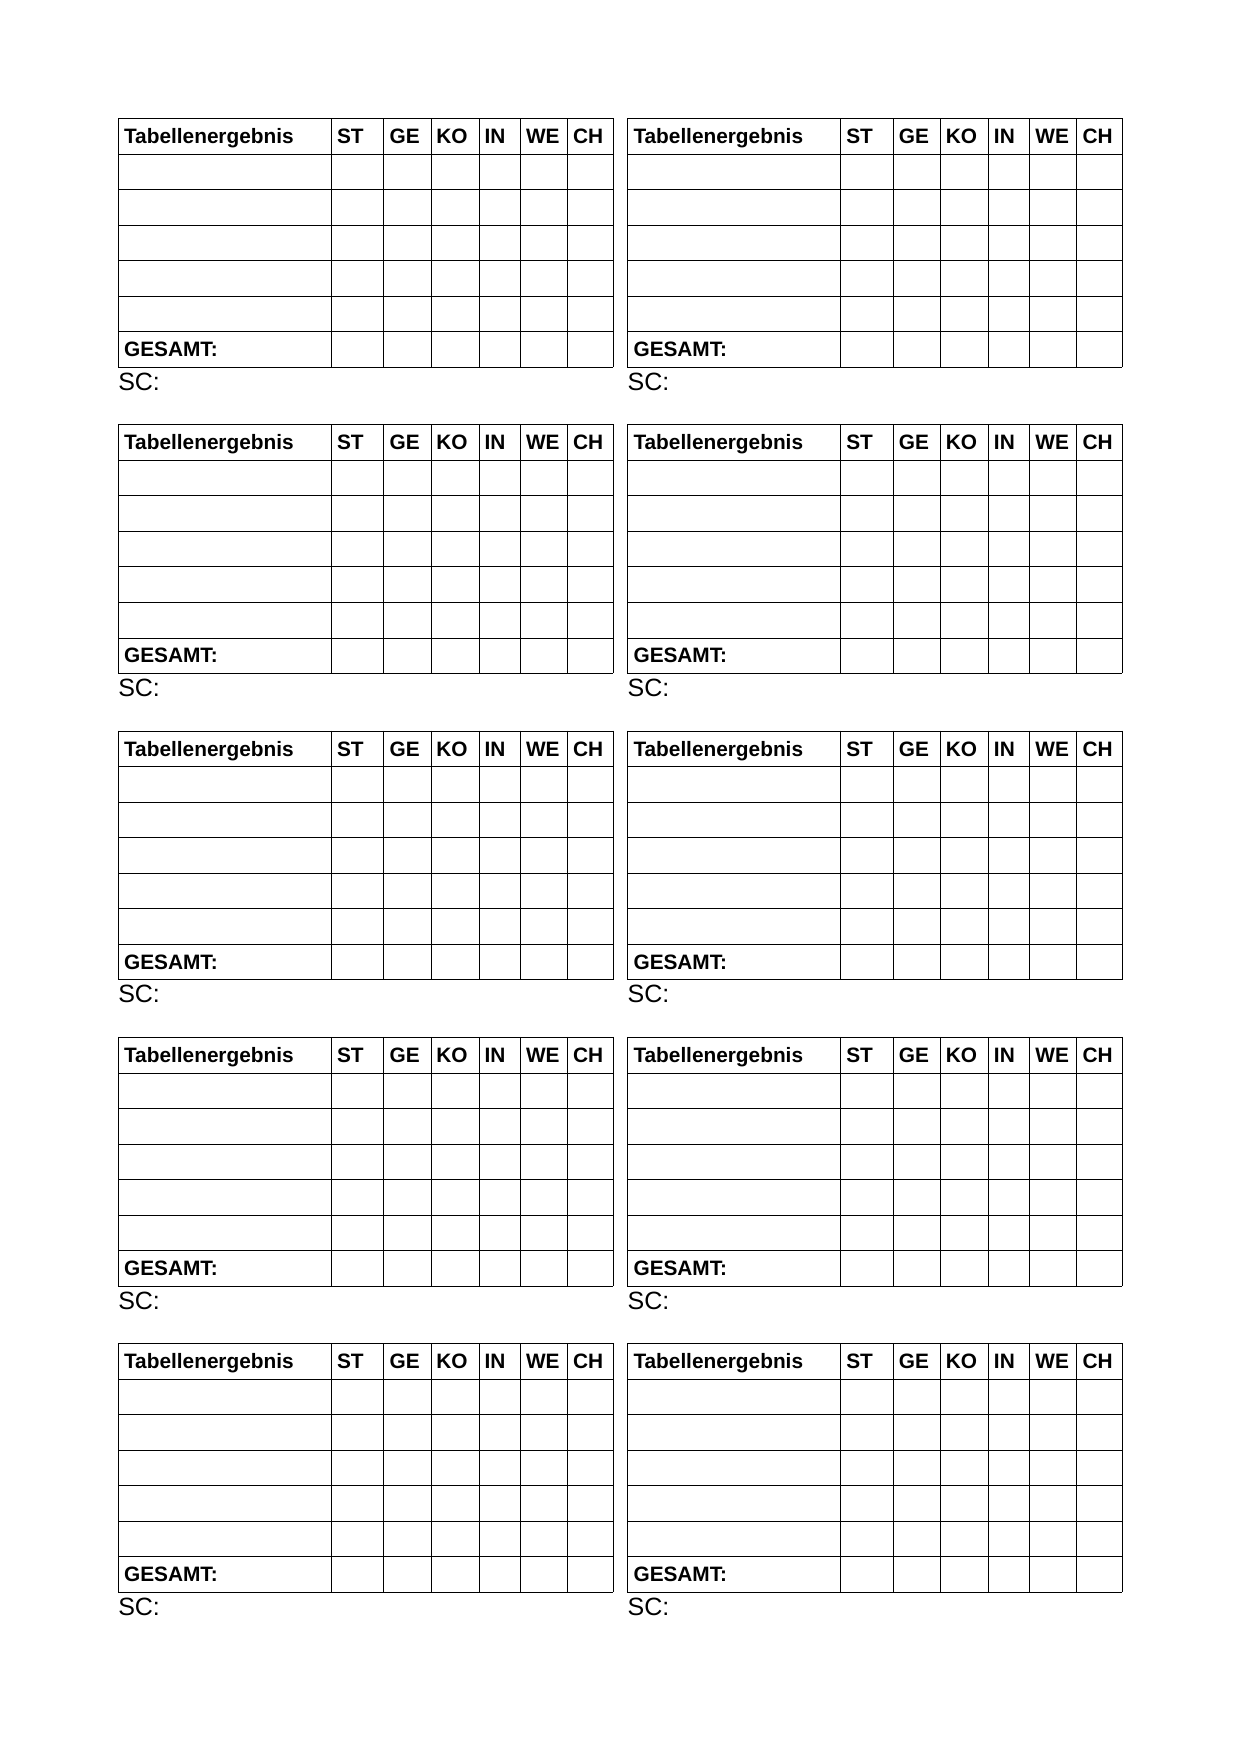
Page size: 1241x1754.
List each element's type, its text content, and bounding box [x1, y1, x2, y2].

table_cell [521, 226, 567, 260]
table_cell [480, 155, 520, 189]
table_cell [841, 1522, 893, 1556]
table_cell [894, 603, 940, 637]
text SC: [627, 674, 1122, 702]
table_header WE [1030, 732, 1076, 766]
table_cell [480, 567, 520, 602]
table_cell [568, 332, 613, 367]
table_cell [1030, 1251, 1076, 1286]
table_cell [432, 1486, 479, 1521]
table_cell [1030, 532, 1076, 566]
table_cell [1077, 1216, 1122, 1250]
table_header Tabellenergebnis [119, 425, 331, 460]
table_cell [1077, 297, 1122, 331]
table_cell [568, 532, 613, 566]
table_cell [480, 767, 520, 802]
table_cell [1030, 496, 1076, 531]
table_cell [384, 1216, 431, 1250]
table_cell [989, 190, 1029, 225]
table_cell [1030, 155, 1076, 189]
table_cell [628, 838, 840, 873]
table_cell [568, 261, 613, 296]
table_cell [384, 297, 431, 331]
table_cell [1077, 838, 1122, 873]
table_cell [432, 1451, 479, 1485]
table_cell [989, 803, 1029, 837]
table_header WE [1030, 425, 1076, 460]
table_cell [989, 1251, 1029, 1286]
table_cell [941, 155, 988, 189]
table_cell [480, 603, 520, 637]
table_cell [841, 1486, 893, 1521]
table_header ST [841, 1038, 893, 1072]
table_cell [628, 1074, 840, 1108]
table_header IN [480, 119, 520, 154]
table_cell [119, 767, 331, 802]
table_cell [521, 261, 567, 296]
table_cell [568, 603, 613, 637]
table_cell [841, 1451, 893, 1485]
table_cell [568, 1557, 613, 1592]
table_cell [989, 567, 1029, 602]
table_cell [568, 496, 613, 531]
table_cell [894, 532, 940, 566]
table_header IN [989, 1038, 1029, 1072]
table_header ST [332, 732, 383, 766]
table_cell [384, 461, 431, 495]
table_cell [894, 1522, 940, 1556]
table_cell [628, 1109, 840, 1143]
table_cell [332, 874, 383, 908]
table_cell [894, 639, 940, 673]
table_cell [841, 1415, 893, 1450]
table_cell [480, 190, 520, 225]
table_cell [432, 603, 479, 637]
table_cell [941, 461, 988, 495]
table_header WE [521, 1344, 567, 1379]
table_cell [894, 1216, 940, 1250]
table_cell [1030, 1380, 1076, 1414]
table_cell [480, 1074, 520, 1108]
table_header ST [332, 1038, 383, 1072]
text SC: [627, 1287, 1122, 1314]
table_cell [384, 909, 431, 944]
table_cell [568, 567, 613, 602]
table_header IN [989, 425, 1029, 460]
table_cell [119, 1180, 331, 1214]
table_cell [1030, 332, 1076, 367]
table_header Tabellenergebnis [628, 425, 840, 460]
table_cell [332, 297, 383, 331]
table_header Tabellenergebnis [119, 1038, 331, 1072]
table_cell [119, 532, 331, 566]
table_cell [119, 1451, 331, 1485]
table_header CH [1077, 1038, 1122, 1072]
text SC: [118, 1287, 613, 1314]
table_cell [894, 461, 940, 495]
table_cell [521, 332, 567, 367]
table_cell [628, 261, 840, 296]
table_cell [521, 909, 567, 944]
table_cell [1030, 603, 1076, 637]
table_cell [941, 767, 988, 802]
table_cell [989, 1216, 1029, 1250]
table_cell [1077, 874, 1122, 908]
table_header CH [568, 119, 613, 154]
table_cell [1077, 1557, 1122, 1592]
table_cell [480, 1180, 520, 1214]
table_cell [480, 1486, 520, 1521]
table_header WE [521, 732, 567, 766]
table_cell [568, 1074, 613, 1108]
table_cell [119, 567, 331, 602]
table_cell [480, 1557, 520, 1592]
table_cell [894, 874, 940, 908]
table_cell [941, 1216, 988, 1250]
text SC: [118, 674, 613, 702]
table_cell [332, 1216, 383, 1250]
table_cell [521, 803, 567, 837]
table_cell [384, 1380, 431, 1414]
table_cell [894, 1251, 940, 1286]
table_cell GESAMT: [119, 639, 331, 673]
table_cell [628, 190, 840, 225]
table_cell [1077, 1522, 1122, 1556]
table_cell [989, 1451, 1029, 1485]
table_cell [989, 1486, 1029, 1521]
table_cell [521, 1145, 567, 1179]
table_cell [119, 803, 331, 837]
table_cell GESAMT: [628, 639, 840, 673]
table_cell [384, 945, 431, 979]
table_header GE [384, 1344, 431, 1379]
table_header KO [432, 1038, 479, 1072]
table_cell [894, 909, 940, 944]
table_cell [521, 1180, 567, 1214]
table_header Tabellenergebnis [628, 119, 840, 154]
table_cell [628, 603, 840, 637]
table_cell [332, 838, 383, 873]
table_cell [628, 297, 840, 331]
table_header WE [1030, 119, 1076, 154]
table_cell [941, 297, 988, 331]
table_cell [384, 1557, 431, 1592]
table_cell [1030, 1557, 1076, 1592]
table_cell [480, 461, 520, 495]
table_cell [841, 1180, 893, 1214]
table_cell [384, 767, 431, 802]
table_header ST [332, 1344, 383, 1379]
text SC: [118, 1593, 613, 1621]
table_header CH [568, 732, 613, 766]
table_cell [480, 532, 520, 566]
table_header GE [894, 425, 940, 460]
table_cell [384, 838, 431, 873]
table_cell [841, 532, 893, 566]
table_cell [432, 297, 479, 331]
table_cell [894, 1074, 940, 1108]
table_cell [841, 261, 893, 296]
table_cell [119, 1216, 331, 1250]
table_cell [1030, 838, 1076, 873]
table_cell [989, 226, 1029, 260]
table_cell [894, 1557, 940, 1592]
table_cell [480, 261, 520, 296]
table_cell [1077, 190, 1122, 225]
table_cell [941, 1451, 988, 1485]
table_cell [521, 1216, 567, 1250]
table_cell [119, 603, 331, 637]
table_cell [841, 1145, 893, 1179]
table_cell [1077, 332, 1122, 367]
table_cell [894, 1180, 940, 1214]
table_header Tabellenergebnis [628, 732, 840, 766]
table_cell [384, 1145, 431, 1179]
text SC: [118, 980, 613, 1008]
table_cell [628, 803, 840, 837]
table_cell [432, 1109, 479, 1143]
table_cell [1077, 1074, 1122, 1108]
table_cell [1030, 461, 1076, 495]
table_cell [332, 461, 383, 495]
text SC: [118, 368, 613, 396]
table_cell [432, 190, 479, 225]
table_cell [332, 909, 383, 944]
table_cell [941, 909, 988, 944]
table_cell [894, 1415, 940, 1450]
table_cell [568, 838, 613, 873]
table_cell [941, 261, 988, 296]
table_cell [841, 603, 893, 637]
table_cell [568, 1451, 613, 1485]
table_cell [628, 1216, 840, 1250]
table_header Tabellenergebnis [628, 1344, 840, 1379]
table_cell [989, 1522, 1029, 1556]
table_cell [568, 1109, 613, 1143]
table_cell [894, 1451, 940, 1485]
table_header IN [480, 425, 520, 460]
table_cell [432, 767, 479, 802]
table_cell [841, 803, 893, 837]
table_header ST [332, 425, 383, 460]
table_cell [384, 190, 431, 225]
table_cell [1077, 945, 1122, 979]
table_cell [894, 767, 940, 802]
table_cell [119, 838, 331, 873]
table_cell [1030, 767, 1076, 802]
table_cell [628, 909, 840, 944]
table_cell [989, 838, 1029, 873]
table_header Tabellenergebnis [119, 119, 331, 154]
table_cell [941, 1557, 988, 1592]
table_header KO [432, 119, 479, 154]
table_cell [841, 461, 893, 495]
table_cell [521, 1109, 567, 1143]
table_cell [941, 1522, 988, 1556]
table_cell [1030, 639, 1076, 673]
table_header WE [1030, 1344, 1076, 1379]
table_cell [989, 1109, 1029, 1143]
table_cell [989, 1074, 1029, 1108]
table_cell [480, 1109, 520, 1143]
table_header Tabellenergebnis [628, 1038, 840, 1072]
table_cell [894, 332, 940, 367]
table_cell [480, 1380, 520, 1414]
table_cell [941, 332, 988, 367]
table_cell [628, 496, 840, 531]
table_cell [894, 496, 940, 531]
table_cell [894, 1145, 940, 1179]
table_header WE [521, 119, 567, 154]
table_cell [568, 297, 613, 331]
table_cell [384, 1415, 431, 1450]
table_cell [480, 1216, 520, 1250]
table_header KO [432, 732, 479, 766]
table_cell [894, 567, 940, 602]
table_cell [432, 909, 479, 944]
text SC: [627, 1593, 1122, 1621]
table_cell [332, 332, 383, 367]
table_cell [894, 1380, 940, 1414]
table_cell GESAMT: [119, 1251, 331, 1286]
table_cell [1077, 567, 1122, 602]
table_cell [989, 1145, 1029, 1179]
table_header IN [480, 1344, 520, 1379]
table_cell [332, 190, 383, 225]
table_cell [1030, 874, 1076, 908]
table_cell [568, 1251, 613, 1286]
table_cell [628, 1380, 840, 1414]
table_cell [119, 461, 331, 495]
table_header GE [384, 425, 431, 460]
table_cell [841, 945, 893, 979]
table_cell [521, 1415, 567, 1450]
table_cell [384, 1451, 431, 1485]
table_header IN [480, 732, 520, 766]
table_header ST [841, 425, 893, 460]
table_cell [894, 226, 940, 260]
table_cell [432, 1380, 479, 1414]
table_cell [841, 190, 893, 225]
table_header IN [989, 1344, 1029, 1379]
table_cell [521, 874, 567, 908]
table_cell [521, 838, 567, 873]
table_header IN [480, 1038, 520, 1072]
table_cell [568, 803, 613, 837]
table_header CH [1077, 425, 1122, 460]
table_cell [521, 1557, 567, 1592]
table_cell [841, 332, 893, 367]
table_header WE [521, 1038, 567, 1072]
table_cell [941, 1415, 988, 1450]
table_cell [384, 496, 431, 531]
table_cell [1077, 226, 1122, 260]
table_cell [480, 496, 520, 531]
table_cell [432, 1415, 479, 1450]
table_cell [332, 767, 383, 802]
table_cell [568, 945, 613, 979]
table_cell [119, 1109, 331, 1143]
table_cell [521, 155, 567, 189]
table_cell [332, 1557, 383, 1592]
table_cell [568, 1380, 613, 1414]
table_cell [841, 909, 893, 944]
table_cell [1030, 297, 1076, 331]
table_cell [841, 1251, 893, 1286]
table_cell [1077, 909, 1122, 944]
table_cell [894, 945, 940, 979]
table_cell [1077, 1451, 1122, 1485]
table_cell [989, 1380, 1029, 1414]
table_cell [521, 1451, 567, 1485]
table_cell [432, 1074, 479, 1108]
table_cell [1077, 1145, 1122, 1179]
table_cell [628, 226, 840, 260]
table_cell GESAMT: [628, 945, 840, 979]
table_cell [1077, 532, 1122, 566]
table_cell [941, 603, 988, 637]
table_cell [119, 1522, 331, 1556]
table_header GE [384, 732, 431, 766]
table_cell [894, 1109, 940, 1143]
table_cell [119, 1415, 331, 1450]
table_header GE [894, 732, 940, 766]
table_cell [480, 297, 520, 331]
table_cell [1077, 1251, 1122, 1286]
table_cell [989, 909, 1029, 944]
table_cell [521, 567, 567, 602]
table_cell [941, 1180, 988, 1214]
table_cell [480, 803, 520, 837]
table_cell [1077, 803, 1122, 837]
table_cell [119, 1486, 331, 1521]
table_cell [989, 1415, 1029, 1450]
table_cell [941, 1486, 988, 1521]
table_cell [941, 1251, 988, 1286]
table_cell [521, 1251, 567, 1286]
table_cell [521, 603, 567, 637]
table_cell [1030, 1145, 1076, 1179]
table_cell [332, 603, 383, 637]
table_cell [432, 226, 479, 260]
table_cell [628, 1451, 840, 1485]
table_cell [941, 945, 988, 979]
table_cell [1030, 1522, 1076, 1556]
table_cell [841, 496, 893, 531]
table_cell [568, 190, 613, 225]
table_cell [989, 874, 1029, 908]
table_cell [384, 1486, 431, 1521]
table_cell [841, 874, 893, 908]
table_cell [1077, 639, 1122, 673]
table_header GE [894, 1038, 940, 1072]
table_cell [432, 945, 479, 979]
text SC: [627, 368, 1122, 396]
table_cell [568, 155, 613, 189]
table_cell [384, 874, 431, 908]
table_cell [384, 332, 431, 367]
table_header GE [894, 119, 940, 154]
table_cell [384, 532, 431, 566]
table_cell [1077, 1180, 1122, 1214]
table_cell [628, 461, 840, 495]
table_cell [1030, 1451, 1076, 1485]
table_cell [432, 567, 479, 602]
table_cell [480, 1522, 520, 1556]
table_header KO [941, 425, 988, 460]
table_cell [119, 1380, 331, 1414]
table_cell [1030, 909, 1076, 944]
table_cell [989, 1557, 1029, 1592]
table_cell [841, 1557, 893, 1592]
table_cell [432, 1145, 479, 1179]
table_cell [332, 1109, 383, 1143]
table_cell [941, 1074, 988, 1108]
table_cell [941, 838, 988, 873]
table_cell [841, 767, 893, 802]
table_cell [119, 261, 331, 296]
table_header KO [432, 1344, 479, 1379]
table_cell [568, 1145, 613, 1179]
table_cell [521, 532, 567, 566]
table_header GE [894, 1344, 940, 1379]
table_cell [1077, 1486, 1122, 1521]
table_cell [1077, 155, 1122, 189]
table_cell [941, 1145, 988, 1179]
table_cell [521, 297, 567, 331]
table_cell [841, 226, 893, 260]
table_cell [480, 1415, 520, 1450]
table_cell [628, 1180, 840, 1214]
table_cell [384, 226, 431, 260]
table_cell [1030, 261, 1076, 296]
table_cell [432, 532, 479, 566]
table_cell [480, 226, 520, 260]
table_cell [384, 1109, 431, 1143]
table_cell [1030, 1216, 1076, 1250]
table_cell [332, 639, 383, 673]
table_cell [480, 874, 520, 908]
table_cell [332, 803, 383, 837]
table_header Tabellenergebnis [119, 1344, 331, 1379]
table_cell [480, 945, 520, 979]
table_cell [432, 332, 479, 367]
table_cell [119, 297, 331, 331]
table_cell GESAMT: [119, 332, 331, 367]
table_cell [628, 155, 840, 189]
table_cell [480, 838, 520, 873]
table_cell [521, 945, 567, 979]
table_cell [568, 1486, 613, 1521]
table_cell [1030, 190, 1076, 225]
table_cell [568, 226, 613, 260]
table_cell [432, 874, 479, 908]
table_header KO [941, 119, 988, 154]
table_cell [119, 496, 331, 531]
table_cell [628, 567, 840, 602]
table_cell [941, 226, 988, 260]
table_cell [432, 496, 479, 531]
table_cell [332, 261, 383, 296]
table_cell [941, 567, 988, 602]
table_cell [628, 1415, 840, 1450]
table_cell [432, 1522, 479, 1556]
table_cell [521, 1074, 567, 1108]
table_cell [332, 1522, 383, 1556]
table_header KO [941, 1344, 988, 1379]
table_cell [894, 838, 940, 873]
table_cell [432, 1216, 479, 1250]
table_cell [384, 567, 431, 602]
table_cell [894, 803, 940, 837]
table_cell [384, 261, 431, 296]
table_cell [841, 155, 893, 189]
table_header CH [1077, 732, 1122, 766]
table_header CH [568, 1344, 613, 1379]
table_cell [628, 532, 840, 566]
table_cell [894, 190, 940, 225]
table_cell [119, 226, 331, 260]
table_cell [894, 261, 940, 296]
table_cell [432, 261, 479, 296]
table_cell [1077, 261, 1122, 296]
table_cell [384, 155, 431, 189]
table_header WE [1030, 1038, 1076, 1072]
table_cell [521, 496, 567, 531]
table_header CH [568, 1038, 613, 1072]
table_header KO [941, 1038, 988, 1072]
table_cell [568, 767, 613, 802]
table_header GE [384, 1038, 431, 1072]
table_header WE [521, 425, 567, 460]
table_header KO [941, 732, 988, 766]
table_cell [332, 1415, 383, 1450]
table_cell [332, 155, 383, 189]
table_cell [941, 639, 988, 673]
table_cell [480, 332, 520, 367]
table_cell [1077, 1415, 1122, 1450]
table_cell [989, 332, 1029, 367]
table_cell [332, 1251, 383, 1286]
table_cell [521, 1486, 567, 1521]
table_cell [432, 1557, 479, 1592]
table_cell [628, 1522, 840, 1556]
table_header ST [841, 1344, 893, 1379]
table_cell [941, 190, 988, 225]
table_cell [941, 532, 988, 566]
table_cell [568, 909, 613, 944]
table_cell [941, 803, 988, 837]
table_cell [841, 297, 893, 331]
table_cell [894, 297, 940, 331]
table_cell [332, 532, 383, 566]
table_cell [521, 639, 567, 673]
table_cell [941, 1380, 988, 1414]
table_cell [1077, 1109, 1122, 1143]
table_cell [119, 874, 331, 908]
table_cell [841, 838, 893, 873]
table_cell [119, 155, 331, 189]
table_header GE [384, 119, 431, 154]
table_cell [1030, 1109, 1076, 1143]
table_header Tabellenergebnis [119, 732, 331, 766]
table_cell [841, 1380, 893, 1414]
table_cell GESAMT: [628, 1557, 840, 1592]
table_cell [841, 1109, 893, 1143]
table_cell [332, 1145, 383, 1179]
table_cell [384, 1180, 431, 1214]
table_cell [989, 496, 1029, 531]
table_cell [894, 155, 940, 189]
table_cell [1030, 1486, 1076, 1521]
table_header KO [432, 425, 479, 460]
table_cell [521, 1380, 567, 1414]
table_cell [568, 1415, 613, 1450]
table_cell [1030, 803, 1076, 837]
table_cell [332, 945, 383, 979]
table_cell [521, 767, 567, 802]
table_cell [119, 909, 331, 944]
table_header IN [989, 119, 1029, 154]
table_cell [521, 461, 567, 495]
table_cell [480, 1251, 520, 1286]
table_cell [332, 1486, 383, 1521]
table_header ST [841, 119, 893, 154]
table_cell [628, 1486, 840, 1521]
table_header ST [841, 732, 893, 766]
table_cell [628, 1145, 840, 1179]
table_cell [941, 874, 988, 908]
table_cell [432, 1251, 479, 1286]
table_header CH [568, 425, 613, 460]
table_cell [1030, 1180, 1076, 1214]
table_cell GESAMT: [628, 332, 840, 367]
table_cell GESAMT: [119, 945, 331, 979]
table_cell [841, 1074, 893, 1108]
table_cell [432, 461, 479, 495]
table_cell [480, 1451, 520, 1485]
table_cell [384, 1522, 431, 1556]
table_cell [332, 1380, 383, 1414]
text SC: [627, 980, 1122, 1008]
table_cell [989, 639, 1029, 673]
table_cell [384, 1074, 431, 1108]
table_cell [1077, 603, 1122, 637]
table_cell [1030, 1074, 1076, 1108]
table_cell [941, 496, 988, 531]
table_cell [332, 1451, 383, 1485]
table_cell [989, 261, 1029, 296]
table_cell [941, 1109, 988, 1143]
table_cell [1077, 461, 1122, 495]
table_cell [628, 874, 840, 908]
table_cell [1030, 1415, 1076, 1450]
table_cell [432, 155, 479, 189]
table_cell [384, 1251, 431, 1286]
table_header ST [332, 119, 383, 154]
table_cell [432, 639, 479, 673]
table_cell [989, 461, 1029, 495]
table_cell [841, 1216, 893, 1250]
table_cell [989, 1180, 1029, 1214]
table_cell [1077, 1380, 1122, 1414]
table_cell [384, 603, 431, 637]
table_cell [1077, 496, 1122, 531]
table_cell [1030, 226, 1076, 260]
table_cell [568, 1180, 613, 1214]
table_cell [521, 1522, 567, 1556]
table_cell [432, 1180, 479, 1214]
table_cell [432, 838, 479, 873]
table_cell [568, 461, 613, 495]
table_cell [480, 1145, 520, 1179]
table_cell GESAMT: [628, 1251, 840, 1286]
table_cell [332, 1074, 383, 1108]
table_cell [989, 155, 1029, 189]
table_cell [1030, 945, 1076, 979]
table_cell [568, 1216, 613, 1250]
table_cell [332, 226, 383, 260]
table_cell [432, 803, 479, 837]
table_cell GESAMT: [119, 1557, 331, 1592]
table_cell [384, 639, 431, 673]
table_cell [1077, 767, 1122, 802]
table_cell [384, 803, 431, 837]
table_cell [894, 1486, 940, 1521]
table_cell [119, 1145, 331, 1179]
table_cell [989, 297, 1029, 331]
table_cell [628, 767, 840, 802]
table_cell [841, 639, 893, 673]
table_cell [119, 190, 331, 225]
table_cell [989, 945, 1029, 979]
table_cell [521, 190, 567, 225]
table_cell [480, 909, 520, 944]
table_cell [568, 1522, 613, 1556]
table_cell [989, 603, 1029, 637]
table_cell [841, 567, 893, 602]
table_header IN [989, 732, 1029, 766]
table_cell [568, 874, 613, 908]
table_cell [1030, 567, 1076, 602]
table_cell [332, 496, 383, 531]
table_header CH [1077, 119, 1122, 154]
table_cell [989, 767, 1029, 802]
table_cell [332, 567, 383, 602]
table_cell [989, 532, 1029, 566]
table_cell [119, 1074, 331, 1108]
table_cell [568, 639, 613, 673]
table_cell [332, 1180, 383, 1214]
table_header CH [1077, 1344, 1122, 1379]
table_cell [480, 639, 520, 673]
